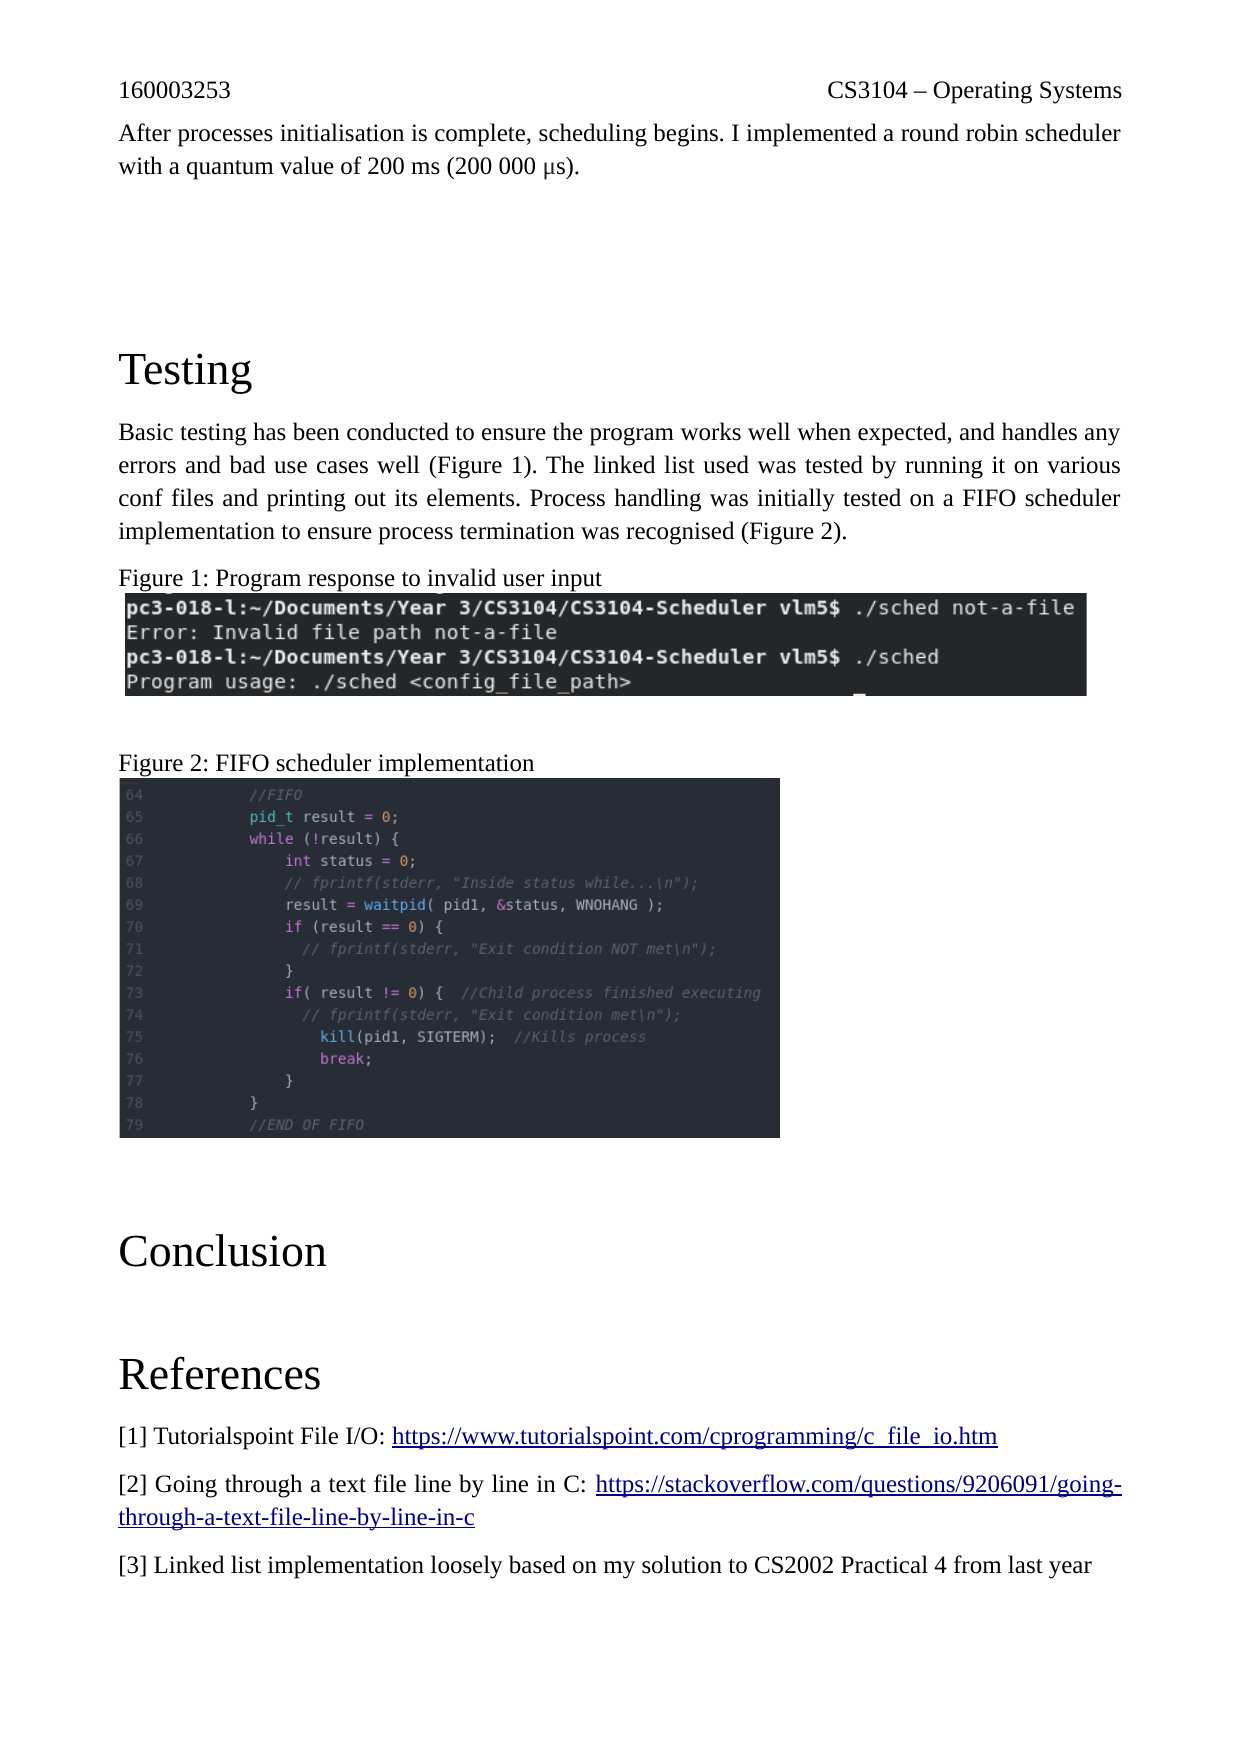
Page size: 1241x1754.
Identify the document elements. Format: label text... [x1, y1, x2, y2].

text After processes initialisation is complete, scheduling begins. I implemented a round robin scheduler with a quantum value of 200 ms (200 000 μs). [118, 118, 1122, 180]
text [2] Going through a text file line by line in C: https://stackoverflow.com/questions/9206091/going-through-a-text-file-line-by-line-in-c [118, 1469, 1122, 1531]
text Figure 2: FIFO scheduler implementation [118, 748, 1122, 776]
text Testing [118, 342, 1122, 394]
text Conclusion [118, 1224, 1122, 1276]
text Basic testing has been conducted to ensure the program works well when expected, and handles any errors and bad use cases well (Figure 1). The linked list used was tested by running it on various conf files and printing out its elements. Process handling was initially tested on a FIFO scheduler implementation to ensure process termination was recognised (Figure 2). [118, 417, 1122, 544]
text References [118, 1346, 1122, 1399]
text Figure 1: Program response to invalid user input [118, 563, 1122, 592]
picture [119, 909, 780, 1138]
text [3] Linked list implementation loosely based on my solution to CS2002 Practical 4 from last year [118, 1550, 1122, 1578]
picture [125, 593, 1087, 696]
text [1] Tutorialspoint File I/O: https://www.tutorialspoint.com/cprogramming/c_file_io.htm [118, 1421, 1122, 1450]
